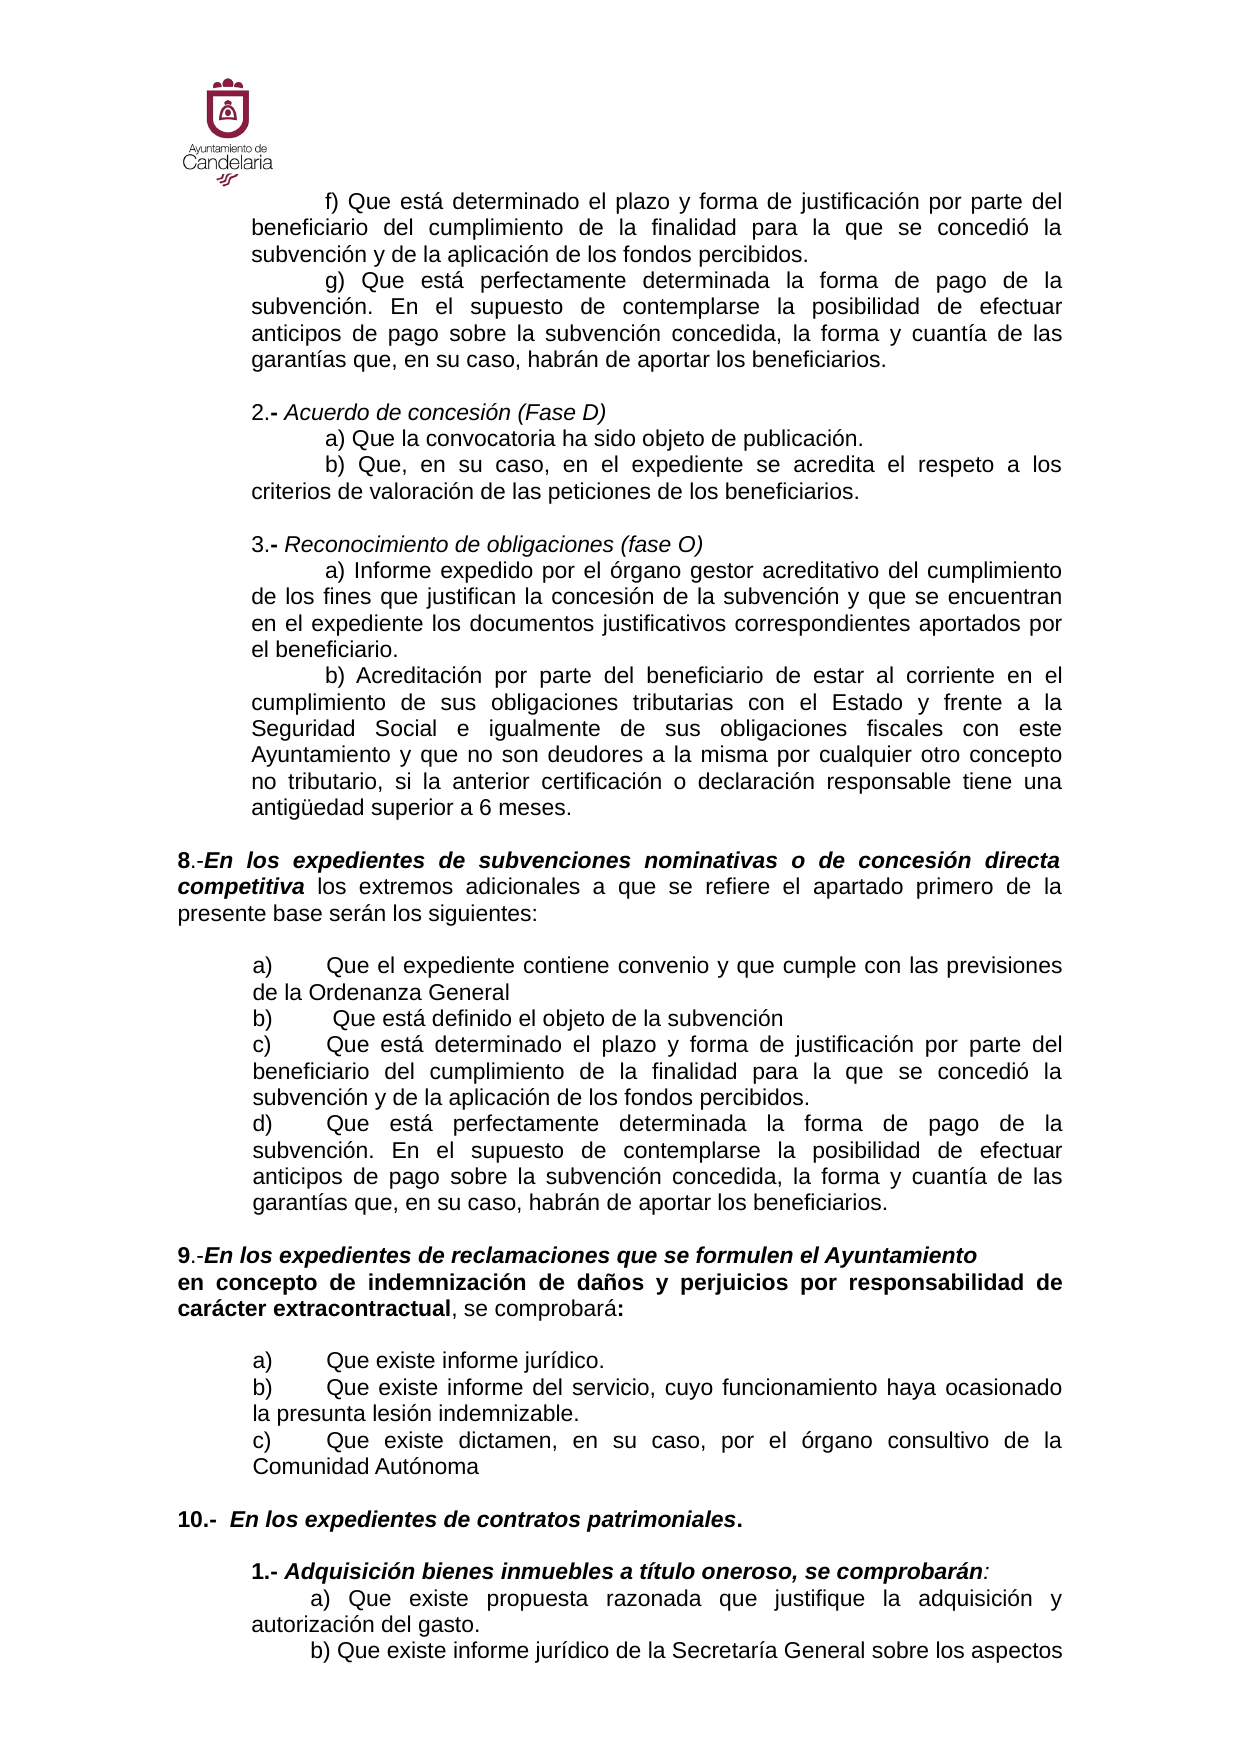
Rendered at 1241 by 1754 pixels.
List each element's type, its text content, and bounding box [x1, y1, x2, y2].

text f) Que está determinado el plazo y forma de justificación por parte del beneficiario del cumplimiento de la finalidad para la que se concedió la subvención y de la aplicación de los fondos percibidos. [251, 188, 1063, 267]
list Que está definido el objeto de la subvención [252, 1005, 1063, 1031]
text g) Que está perfectamente determinada la forma de pago de la subvención. En el supuesto de contemplarse la posibilidad de efectuar anticipos de pago sobre la subvención concedida, la forma y cuantía de las garantías que, en su caso, habrán de aportar los beneficiarios. [251, 267, 1063, 372]
list Que el expediente contiene convenio y que cumple con las previsiones de la Ordenanza General [252, 952, 1063, 1005]
text a) Que la convocatoria ha sido objeto de publicación. [177, 425, 1063, 451]
text 9.-En los expedientes de reclamaciones que se formulen el Ayuntamiento [177, 1242, 1063, 1268]
list Que existe dictamen, en su caso, por el órgano consultivo de la Comunidad Autónoma [252, 1427, 1063, 1479]
text b) Que existe informe jurídico de la Secretaría General sobre los aspectos [251, 1637, 1063, 1664]
text en concepto de indemnización de daños y perjuicios por responsabilidad de carácter extracontractual, se comprobará: [177, 1268, 1063, 1321]
text a) Informe expedido por el órgano gestor acreditativo del cumplimiento de los fines que justifican la concesión de la subvención y que se encuentran en el expediente los documentos justificativos correspondientes aportados por el beneficiario. [251, 557, 1063, 662]
list Que existe informe jurídico. [252, 1347, 1063, 1374]
list Que está perfectamente determinada la forma de pago de la subvención. En el supuesto de contemplarse la posibilidad de efectuar anticipos de pago sobre la subvención concedida, la forma y cuantía de las garantías que, en su caso, habrán de aportar los beneficiarios. [252, 1110, 1063, 1216]
text b) Que, en su caso, en el expediente se acredita el respeto a los criterios de valoración de las peticiones de los beneficiarios. [251, 451, 1063, 504]
text 3.- Reconocimiento de obligaciones (fase O) [177, 531, 1063, 557]
text 10.- En los expedientes de contratos patrimoniales. [177, 1506, 1063, 1532]
text b) Acreditación por parte del beneficiario de estar al corriente en el cumplimiento de sus obligaciones tributarias con el Estado y frente a la Seguridad Social e igualmente de sus obligaciones fiscales con este Ayuntamiento y que no son deudores a la misma por cualquier otro concepto no tributario, si la anterior certificación o declaración responsable tiene una antigüedad superior a 6 meses. [251, 662, 1063, 820]
text 2.- Acuerdo de concesión (Fase D) [177, 399, 1063, 425]
list Que está determinado el plazo y forma de justificación por parte del beneficiario del cumplimiento de la finalidad para la que se concedió la subvención y de la aplicación de los fondos percibidos. [252, 1031, 1063, 1110]
text a) Que existe propuesta razonada que justifique la adquisición y autorización del gasto. [251, 1585, 1063, 1637]
list Que existe informe del servicio, cuyo funcionamiento haya ocasionado la presunta lesión indemnizable. [252, 1374, 1063, 1427]
text 1.- Adquisición bienes inmuebles a título oneroso, se comprobarán: [177, 1558, 1063, 1585]
text 8.-En los expedientes de subvenciones nominativas o de concesión directa competitiva los extremos adicionales a que se refiere el apartado primero de la presente base serán los siguientes: [177, 847, 1063, 926]
